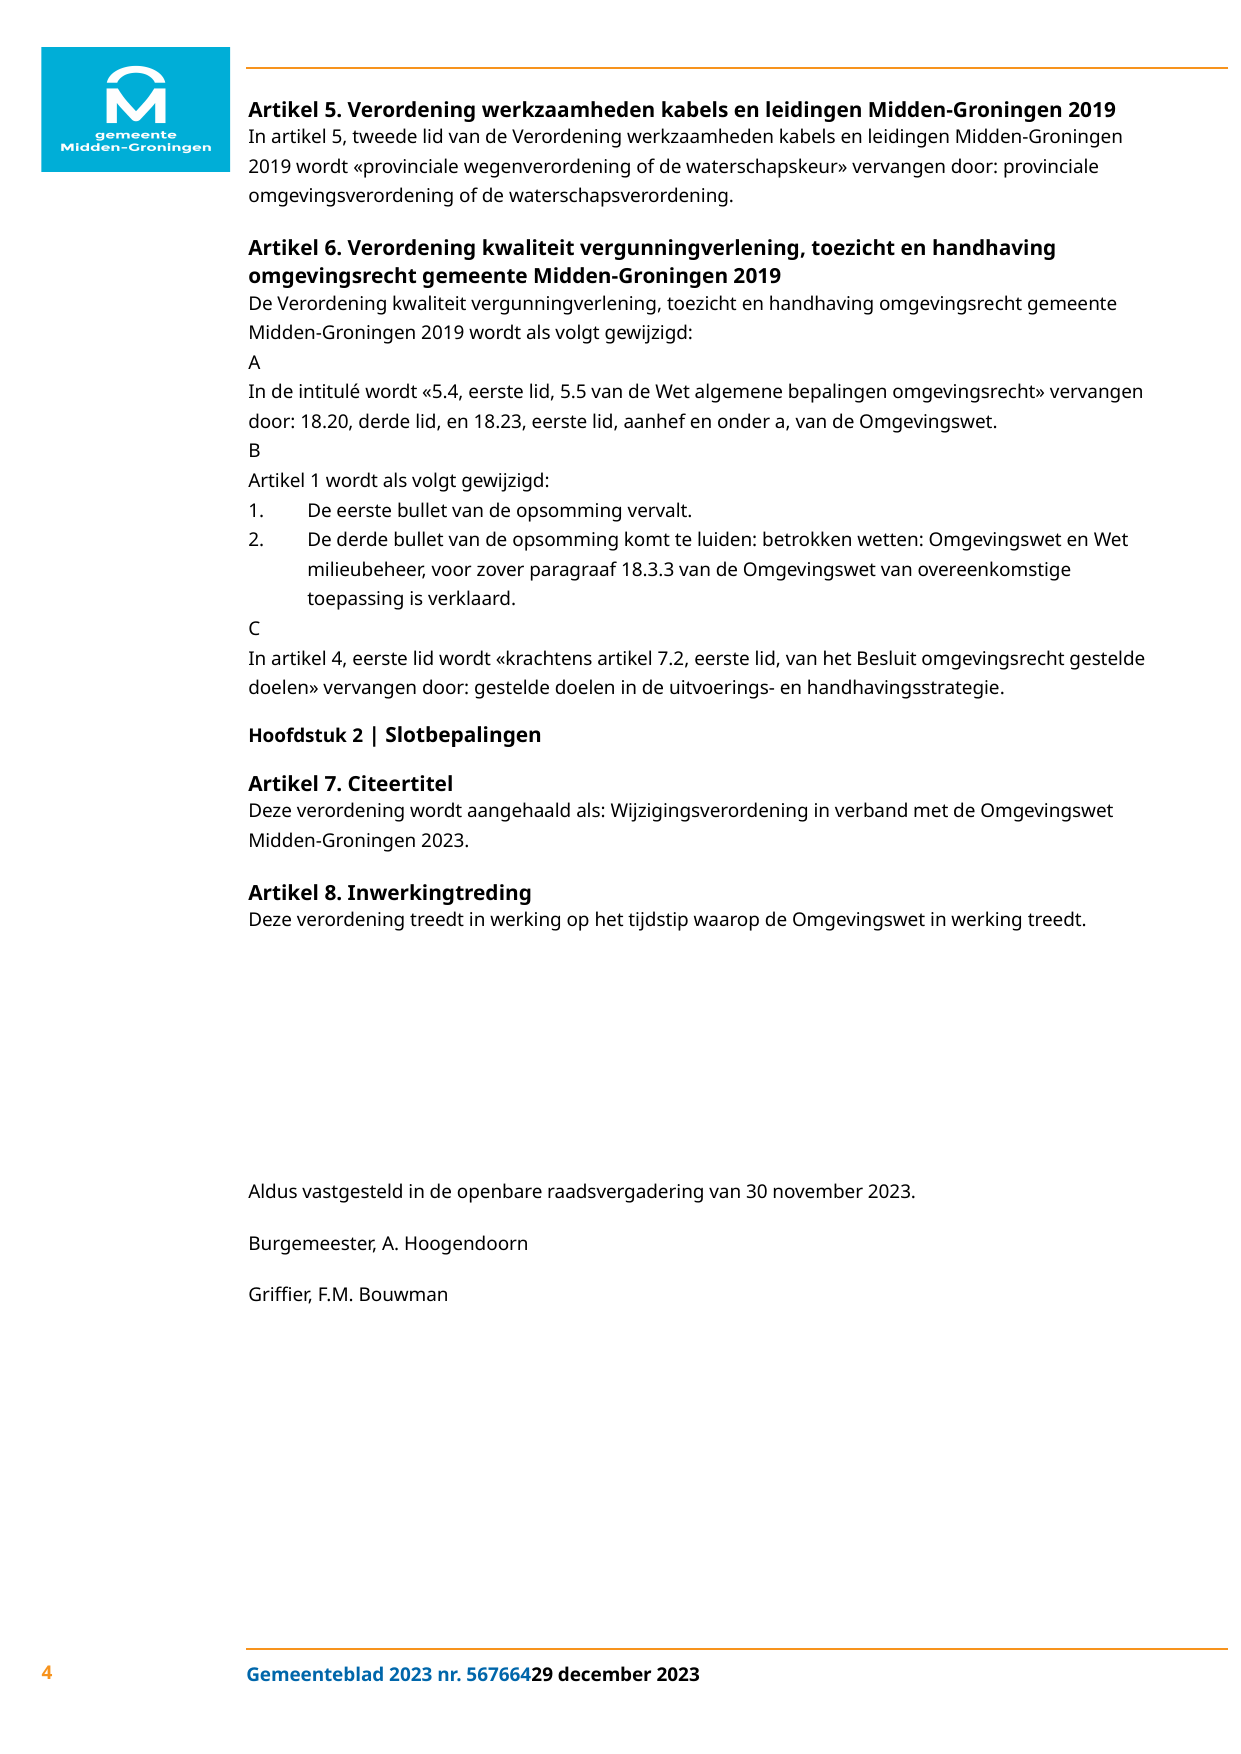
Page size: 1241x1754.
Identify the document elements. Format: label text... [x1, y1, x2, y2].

list De derde bullet van de opsomming komt te luiden: betrokken wetten: Omgevingswet en Wet milieubeheer, voor zover paragraaf 18.3.3 van de Omgevingswet van overeenkomstige toepassing is verklaard. [248, 526, 1152, 611]
text De Verordening kwaliteit vergunningverlening, toezicht en handhaving omgevingsrecht gemeente Midden-Groningen 2019 wordt als volgt gewijzigd: [248, 290, 1152, 345]
text C [248, 615, 1152, 641]
text Hoofdstuk 2 | Slotbepalingen [248, 720, 1152, 748]
text Artikel 5. Verordening werkzaamheden kabels en leidingen Midden-Groningen 2019 [248, 95, 1152, 123]
text Griffier, F.M. Bouwman [248, 1281, 1152, 1307]
text In artikel 5, tweede lid van de Verordening werkzaamheden kabels en leidingen Midden-Groningen 2019 wordt «provinciale wegenverordening of de waterschapskeur» vervangen door: provinciale omgevingsverordening of de waterschapsverordening. [248, 123, 1152, 208]
picture [107, 89, 165, 122]
text Deze verordening treedt in werking op het tijdstip waarop de Omgevingswet in werking treedt. [248, 906, 1152, 932]
text B [248, 438, 1152, 463]
picture [108, 66, 164, 82]
text In de intitulé wordt «5.4, eerste lid, 5.5 van de Wet algemene bepalingen omgevingsrecht» vervangen door: 18.20, derde lid, en 18.23, eerste lid, aanhef en onder a, van de Omgevingswet. [248, 378, 1152, 434]
list De eerste bullet van de opsomming vervalt. [248, 497, 1152, 522]
picture [184, 146, 190, 153]
text Burgemeester, A. Hoogendoorn [248, 1230, 1152, 1256]
text A [248, 349, 1152, 374]
text Artikel 7. Citeertitel [248, 769, 1152, 798]
text Deze verordening wordt aangehaald als: Wijzigingsverordening in verband met de Omgevingswet Midden-Groningen 2023. [248, 798, 1152, 853]
text In artikel 4, eerste lid wordt «krachtens artikel 7.2, eerste lid, van het Besluit omgevingsrecht gestelde doelen» vervangen door: gestelde doelen in de uitvoerings- en handhavingsstrategie. [248, 645, 1152, 700]
text Artikel 1 wordt als volgt gewijzigd: [248, 467, 1152, 493]
text Artikel 6. Verordening kwaliteit vergunningverlening, toezicht en handhaving omgevingsrecht gemeente Midden-Groningen 2019 [248, 233, 1152, 290]
text Aldus vastgesteld in de openbare raadsvergadering van 30 november 2023. [248, 1178, 1152, 1204]
text Artikel 8. Inwerkingtreding [248, 878, 1152, 906]
